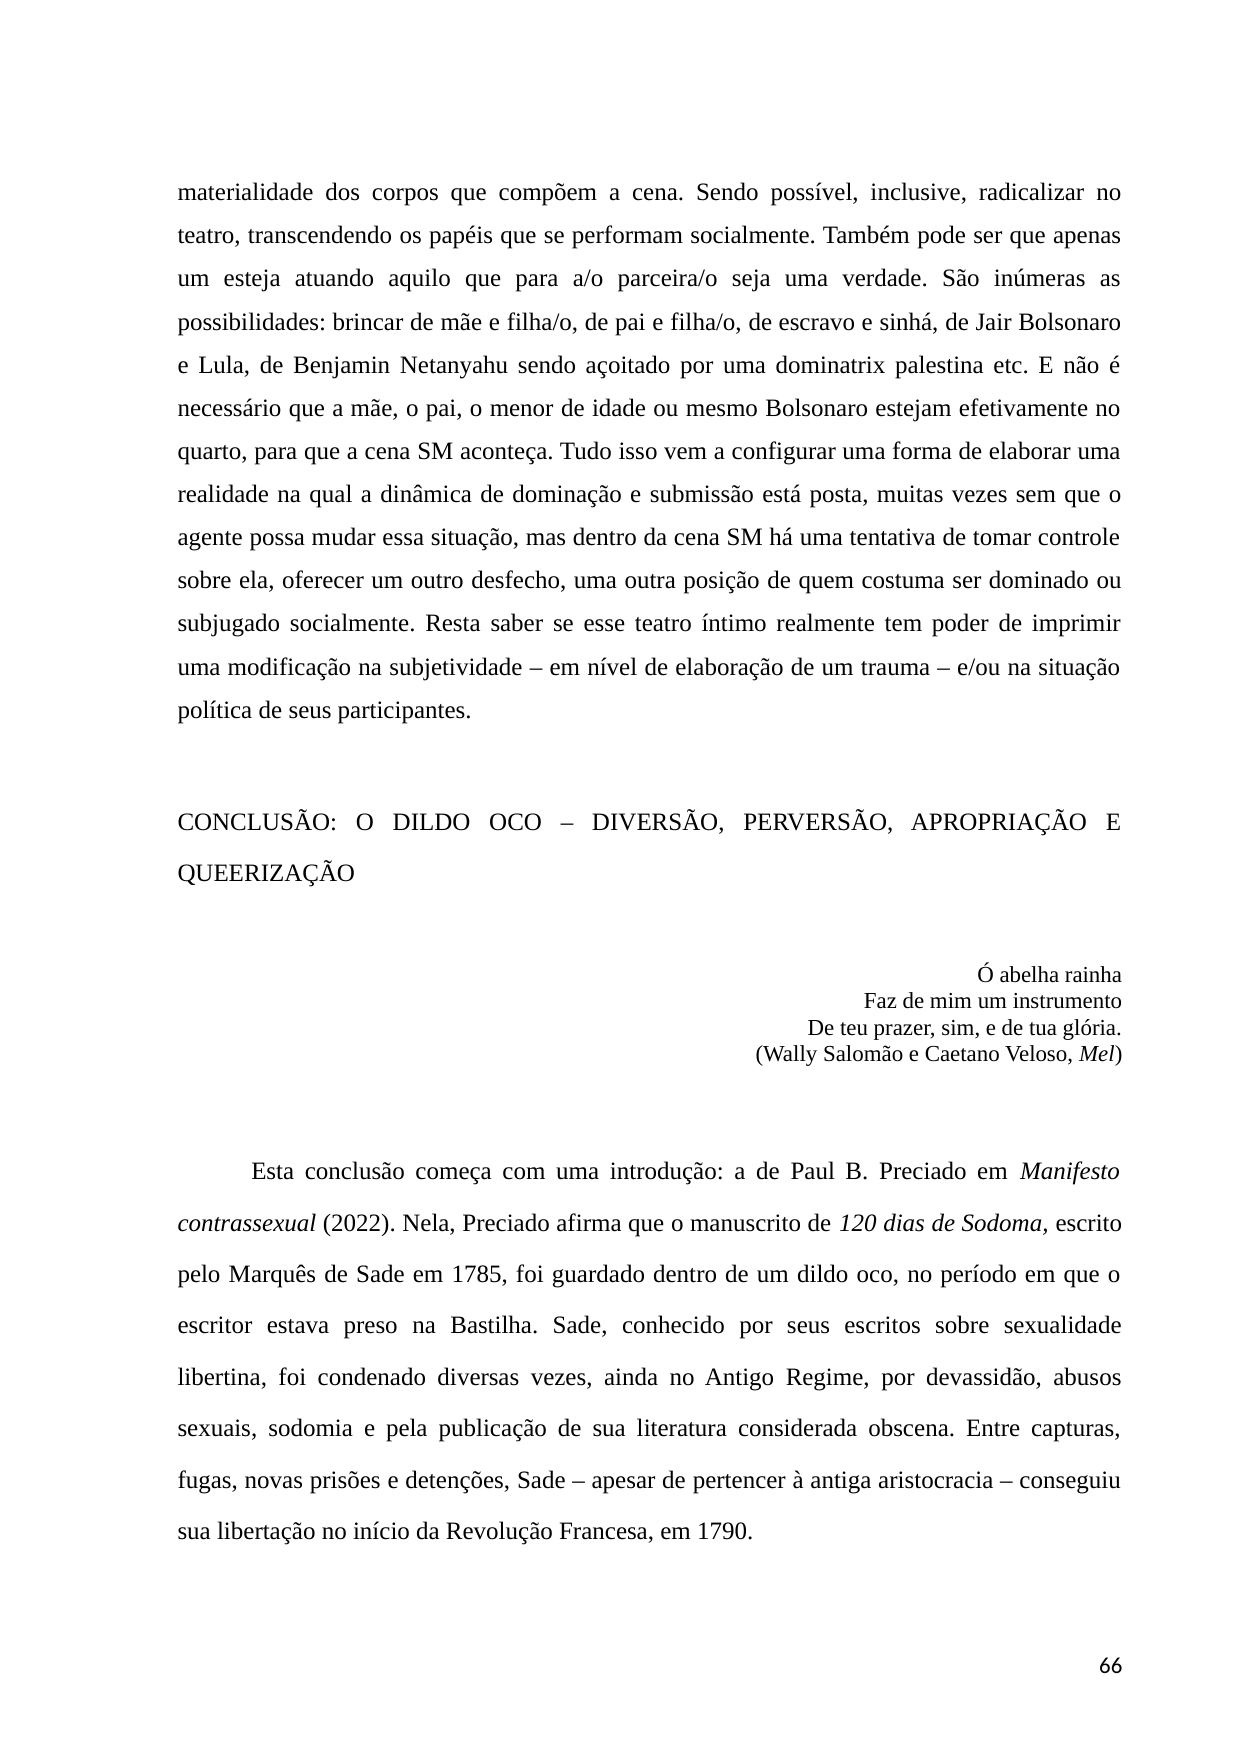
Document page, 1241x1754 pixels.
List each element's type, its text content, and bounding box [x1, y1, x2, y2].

text CONCLUSÃO: O DILDO OCO – DIVERSÃO, PERVERSÃO, APROPRIAÇÃO E QUEERIZAÇÃO [177, 807, 1122, 887]
text Ó abelha rainha Faz de mim um instrumento De teu prazer, sim, e de tua glória. [177, 961, 1122, 1040]
text materialidade dos corpos que compõem a cena. Sendo possível, inclusive, radicalizar no teatro, transcendendo os papéis que se performam socialmente. Também pode ser que apenas um esteja atuando aquilo que para a/o parceira/o seja uma verdade. São inúmeras as possibilidades: brincar de mãe e filha/o, de pai e filha/o, de escravo e sinhá, de Jair Bolsonaro e Lula, de Benjamin Netanyahu sendo açoitado por uma dominatrix palestina etc. E não é necessário que a mãe, o pai, o menor de idade ou mesmo Bolsonaro estejam efetivamente no quarto, para que a cena SM aconteça. Tudo isso vem a configurar uma forma de elaborar uma realidade na qual a dinâmica de dominação e submissão está posta, muitas vezes sem que o agente possa mudar essa situação, mas dentro da cena SM há uma tentativa de tomar controle sobre ela, oferecer um outro desfecho, uma outra posição de quem costuma ser dominado ou subjugado socialmente. Resta saber se esse teatro íntimo realmente tem poder de imprimir uma modificação na subjetividade – em nível de elaboração de um trauma – e/ou na situação política de seus participantes. [177, 177, 1122, 723]
text (Wally Salomão e Caetano Veloso, Mel) [177, 1040, 1122, 1067]
text Esta conclusão começa com uma introdução: a de Paul B. Preciado em Manifesto contrassexual (2022). Nela, Preciado afirma que o manuscrito de 120 dias de Sodoma, escrito pelo Marquês de Sade em 1785, foi guardado dentro de um dildo oco, no período em que o escritor estava preso na Bastilha. Sade, conhecido por seus escritos sobre sexualidade libertina, foi condenado diversas vezes, ainda no Antigo Regime, por devassidão, abusos sexuais, sodomia e pela publicação de sua literatura considerada obscena. Entre capturas, fugas, novas prisões e detenções, Sade – apesar de pertencer à antiga aristocracia – conseguiu sua libertação no início da Revolução Francesa, em 1790. [177, 1156, 1122, 1545]
